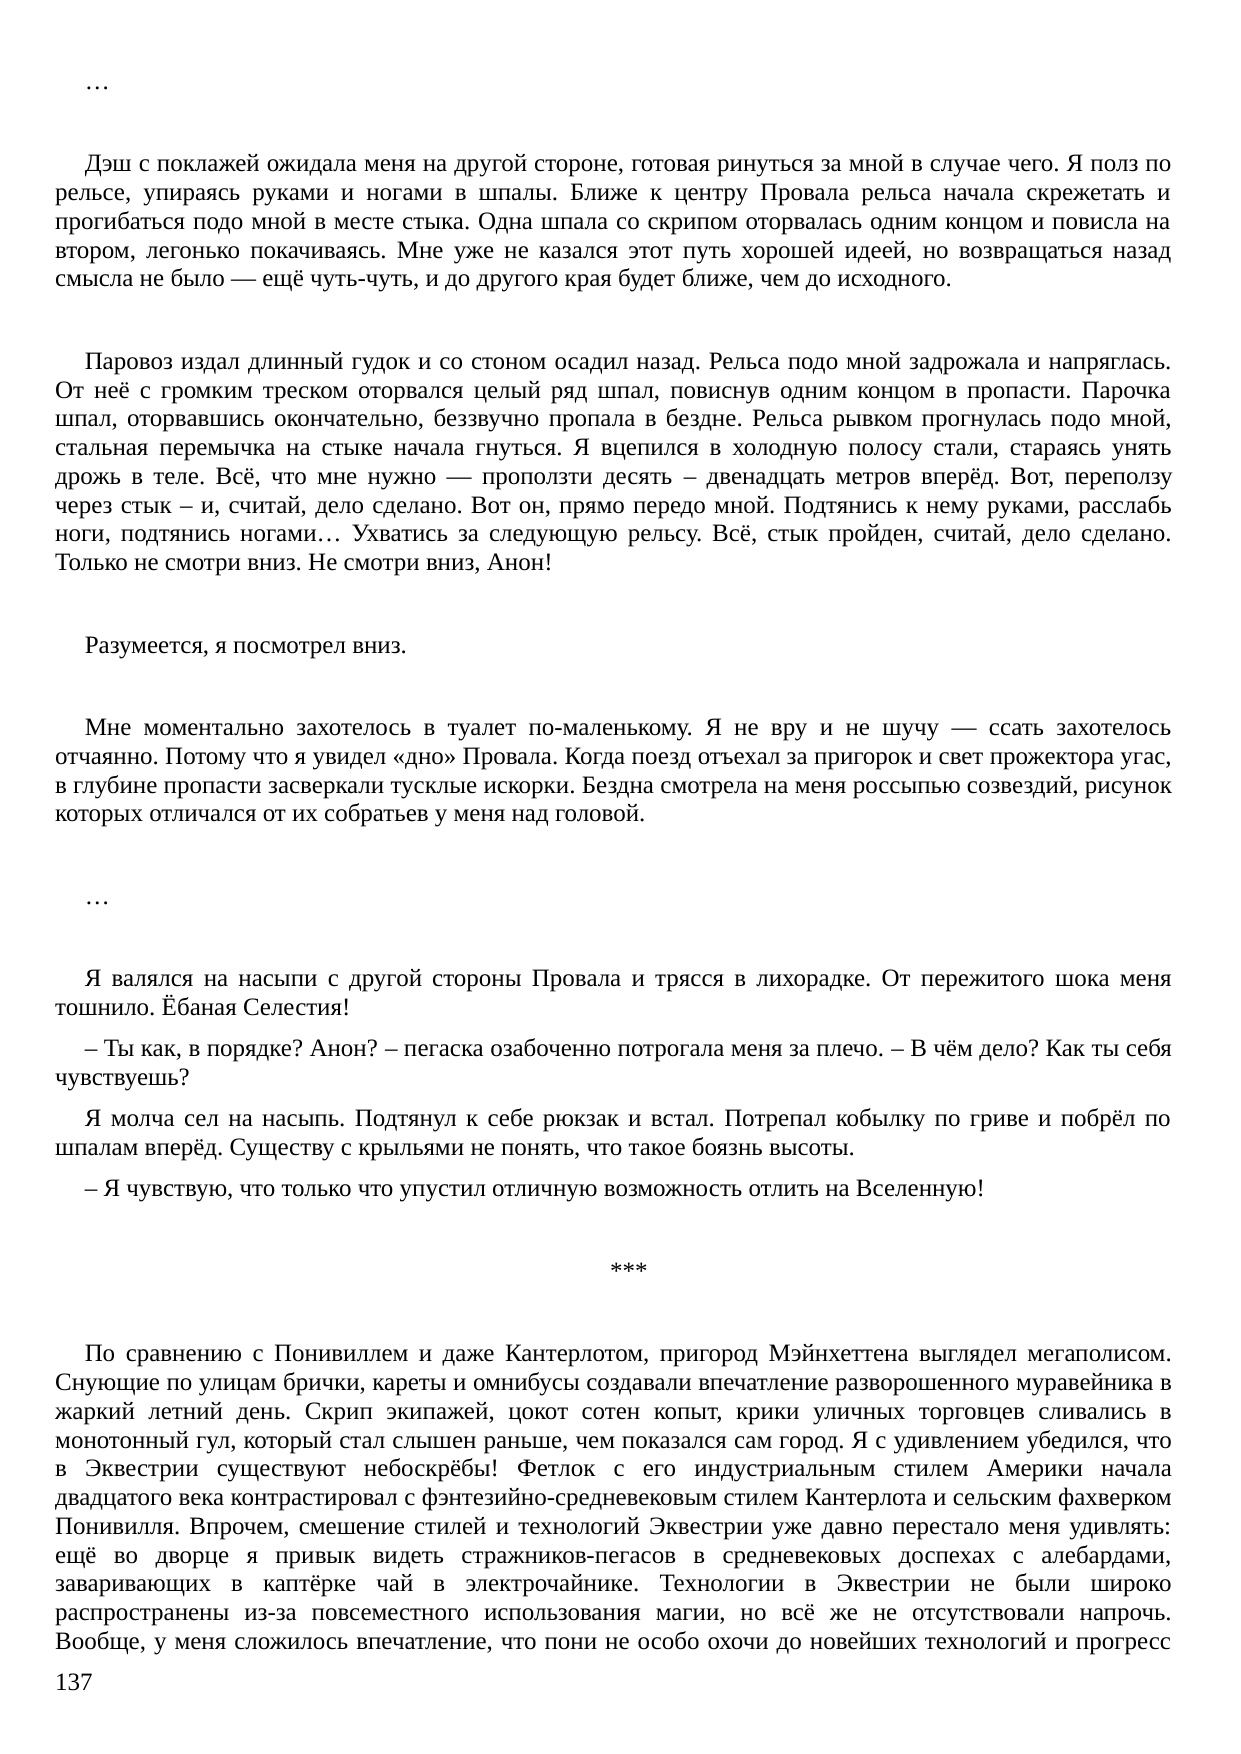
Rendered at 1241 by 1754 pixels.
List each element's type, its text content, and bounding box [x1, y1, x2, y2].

text Мне моментально захотелось в туалет по-маленькому. Я не вру и не шучу — ссать захотелось отчаянно. Потому что я увидел «дно» Провала. Когда поезд отъехал за пригорок и свет прожектора угас, в глубине пропасти засверкали тусклые искорки. Бездна смотрела на меня россыпью созвездий, рисунок которых отличался от их собратьев у меня над головой. [55, 712, 1173, 827]
text Я молча сел на насыпь. Подтянул к себе рюкзак и встал. Потрепал кобылку по гриве и побрёл по шпалам вперёд. Существу с крыльями не понять, что такое боязнь высоты. [55, 1103, 1173, 1161]
text Я валялся на насыпи с другой стороны Провала и трясся в лихорадке. От пережитого шока меня тошнило. Ёбаная Селестия! [55, 963, 1173, 1021]
text … [55, 881, 1173, 910]
text – Я чувствую, что только что упустил отличную возможность отлить на Вселенную! [55, 1173, 1173, 1202]
text По сравнению с Понивиллем и даже Кантерлотом, пригород Мэйнхеттена выглядел мегаполисом. Снующие по улицам брички, кареты и омнибусы создавали впечатление разворошенного муравейника в жаркий летний день. Скрип экипажей, цокот сотен копыт, крики уличных торговцев сливались в монотонный гул, который стал слышен раньше, чем показался сам город. Я с удивлением убедился, что в Эквестрии существуют небоскрёбы! Фетлок с его индустриальным стилем Америки начала двадцатого века контрастировал с фэнтезийно-средневековым стилем Кантерлота и сельским фахверком Понивилля. Впрочем, смешение стилей и технологий Эквестрии уже давно перестало меня удивлять: ещё во дворце я привык видеть стражников-пегасов в средневековых доспехах с алебардами, заваривающих в каптёрке чай в электрочайнике. Технологии в Эквестрии не были широко распространены из-за повсеместного использования магии, но всё же не отсутствовали напрочь. Вообще, у меня сложилось впечатление, что пони не особо охочи до новейших технологий и прогресс [55, 1338, 1173, 1655]
text Разумеется, я посмотрел вниз. [55, 630, 1173, 658]
text … [55, 66, 1173, 95]
text *** [55, 1256, 1173, 1285]
text Дэш с поклажей ожидала меня на другой стороне, готовая ринуться за мной в случае чего. Я полз по рельсе, упираясь руками и ногами в шпалы. Ближе к центру Провала рельса начала скрежетать и прогибаться подо мной в месте стыка. Одна шпала со скрипом оторвалась одним концом и повисла на втором, легонько покачиваясь. Мне уже не казался этот путь хорошей идеей, но возвращаться назад смысла не было — ещё чуть-чуть, и до другого края будет ближе, чем до исходного. [55, 148, 1173, 292]
text Паровоз издал длинный гудок и со стоном осадил назад. Рельса подо мной задрожала и напряглась. От неё с громким треском оторвался целый ряд шпал, повиснув одним концом в пропасти. Парочка шпал, оторвавшись окончательно, беззвучно пропала в бездне. Рельса рывком прогнулась подо мной, стальная перемычка на стыке начала гнуться. Я вцепился в холодную полосу стали, стараясь унять дрожь в теле. Всё, что мне нужно — проползти десять – двенадцать метров вперёд. Вот, переползу через стык – и, считай, дело сделано. Вот он, прямо передо мной. Подтянись к нему руками, расслабь ноги, подтянись ногами… Ухватись за следующую рельсу. Всё, стык пройден, считай, дело сделано. Только не смотри вниз. Не смотри вниз, Анон! [55, 346, 1173, 576]
text – Ты как, в порядке? Анон? – пегаска озабоченно потрогала меня за плечо. – В чём дело? Как ты себя чувствуешь? [55, 1033, 1173, 1091]
